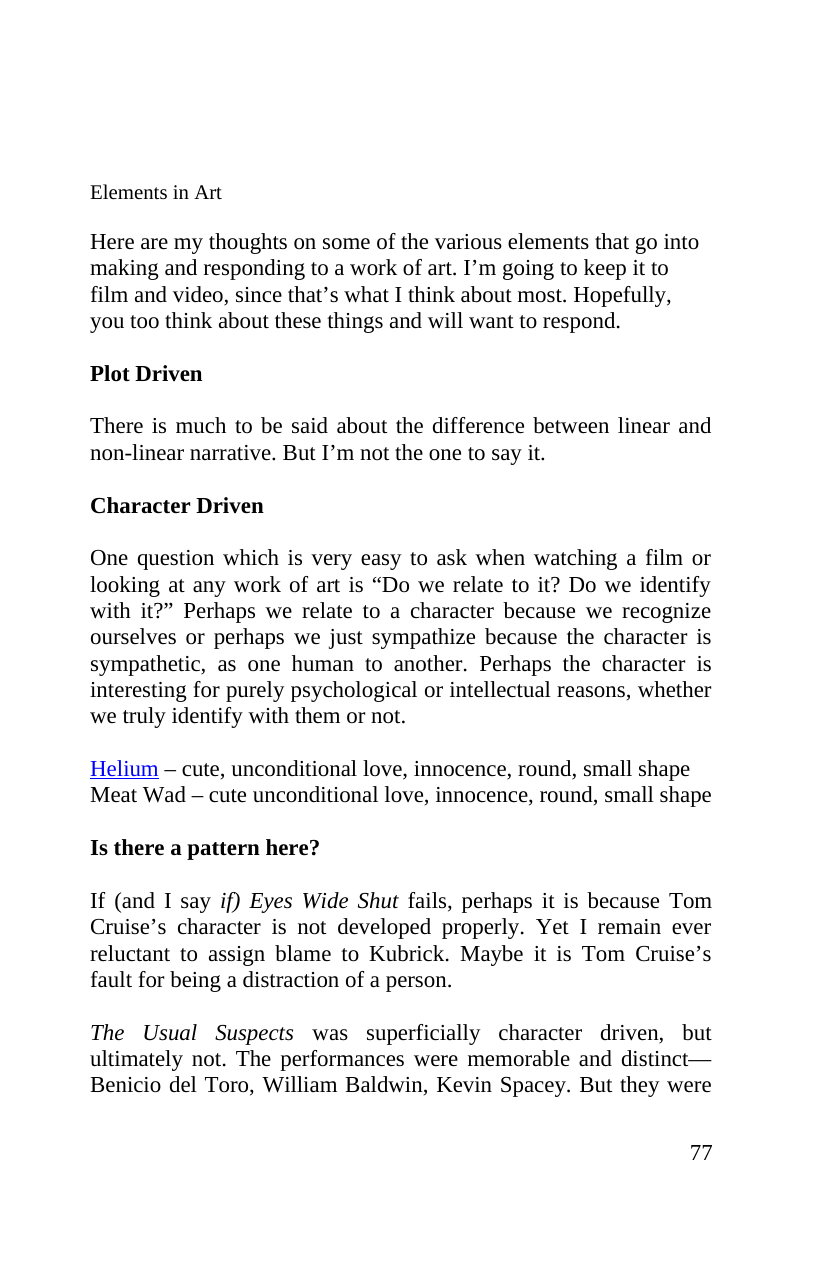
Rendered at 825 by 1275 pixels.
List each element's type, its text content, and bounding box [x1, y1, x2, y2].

text One question which is very easy to ask when watching a film or looking at any work of art is “Do we relate to it? Do we identify with it?” Perhaps we relate to a character because we recognize ourselves or perhaps we just sympathize because the character is sympathetic, as one human to another. Perhaps the character is interesting for purely psychological or intellectual reasons, whether we truly identify with them or not. [90, 544, 712, 729]
text There is much to be said about the difference between linear and non-linear narrative. But I’m not the one to say it. [90, 413, 712, 465]
text Here are my thoughts on some of the various elements that go into making and responding to a work of art. I’m going to keep it to film and video, since that’s what I think about most. Hopefully, you too think about these things and will want to respond. [90, 228, 712, 333]
text Plot Driven [90, 360, 712, 386]
text The Usual Suspects was superficially character driven, but ultimately not. The performances were memorable and distinct—Benicio del Toro, William Baldwin, Kevin Spacey. But they were [90, 1019, 712, 1098]
text Meat Wad – cute unconditional love, innocence, round, small shape [90, 782, 712, 808]
text Is there a pattern here? [90, 834, 712, 861]
text If (and I say if) Eyes Wide Shut fails, perhaps it is because Tom Cruise’s character is not developed properly. Yet I remain ever reluctant to assign blame to Kubrick. Maybe it is Tom Cruise’s fault for being a distraction of a person. [90, 887, 712, 992]
text Character Driven [90, 492, 712, 518]
text Elements in Art [90, 180, 712, 204]
text Helium – cute, unconditional love, innocence, round, small shape [90, 755, 712, 782]
